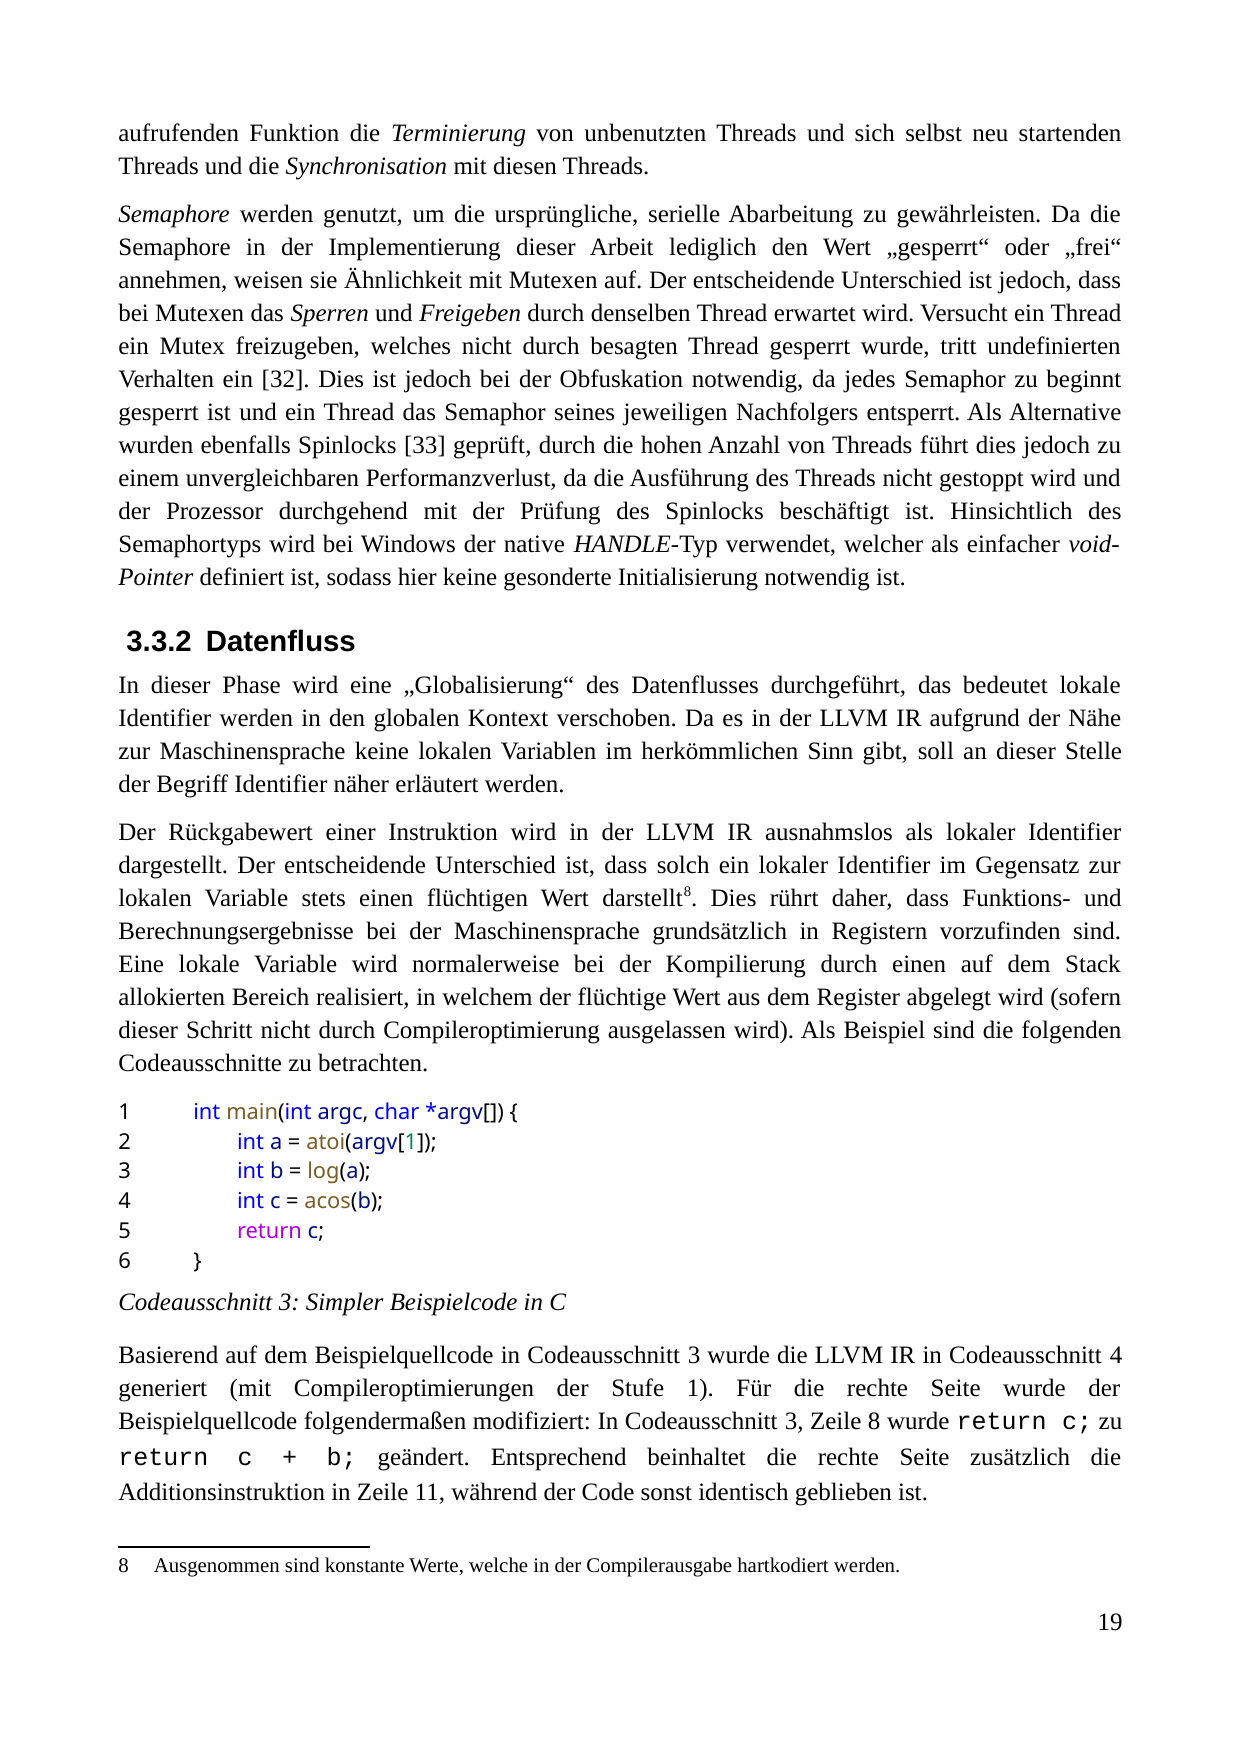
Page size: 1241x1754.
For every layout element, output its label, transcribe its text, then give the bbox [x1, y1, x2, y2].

list int a = atoi(argv[1]); [118, 1126, 590, 1155]
text In dieser Phase wird eine „Globalisierung“ des Datenflusses durchgeführt, das bedeutet lokale Identifier werden in den globalen Kontext verschoben. Da es in der LLVM IR aufgrund der Nähe zur Maschinensprache keine lokalen Variablen im herkömmlichen Sinn gibt, soll an dieser Stelle der Begriff Identifier näher erläutert werden. [118, 670, 1122, 798]
text Codeausschnitt 3: Simpler Beispielcode in C [118, 1287, 590, 1316]
text Der Rückgabewert einer Instruktion wird in der LLVM IR ausnahmslos als lokaler Identifier dargestellt. Der entscheidende Unterschied ist, dass solch ein lokaler Identifier im Gegensatz zur lokalen Variable stets einen flüchtigen Wert darstellt. Dies rührt daher, dass Funktions- und Berechnungsergebnisse bei der Maschinensprache grundsätzlich in Registern vorzufinden sind. Eine lokale Variable wird normalerweise bei der Kompilierung durch einen auf dem Stack allokierten Bereich realisiert, in welchem der flüchtige Wert aus dem Register abgelegt wird (sofern dieser Schritt nicht durch Compileroptimierung ausgelassen wird). Als Beispiel sind die folgenden Codeausschnitte zu betrachten. [118, 817, 1122, 1077]
list int main(int argc, char *argv[]) { [118, 1096, 590, 1126]
list return c; [118, 1215, 590, 1245]
text aufrufenden Funktion die Terminierung von unbenutzten Threads und sich selbst neu startenden Threads und die Synchronisation mit diesen Threads. [118, 118, 1122, 180]
text Semaphore werden genutzt, um die ursprüngliche, serielle Abarbeitung zu gewährleisten. Da die Semaphore in der Implementierung dieser Arbeit lediglich den Wert „gesperrt“ oder „frei“ annehmen, weisen sie Ähnlichkeit mit Mutexen auf. Der entscheidende Unterschied ist jedoch, dass bei Mutexen das Sperren und Freigeben durch denselben Thread erwartet wird. Versucht ein Thread ein Mutex freizugeben, welches nicht durch besagten Thread gesperrt wurde, tritt undefinierten Verhalten ein [32]. Dies ist jedoch bei der Obfuskation notwendig, da jedes Semaphor zu beginnt gesperrt ist und ein Thread das Semaphor seines jeweiligen Nachfolgers entsperrt. Als Alternative wurden ebenfalls Spinlocks [33] geprüft, durch die hohen Anzahl von Threads führt dies jedoch zu einem unvergleichbaren Performanzverlust, da die Ausführung des Threads nicht gestoppt wird und der Prozessor durchgehend mit der Prüfung des Spinlocks beschäftigt ist. Hinsichtlich des Semaphortyps wird bei Windows der native HANDLE-Typ verwendet, welcher als einfacher void-Pointer definiert ist, sodass hier keine gesonderte Initialisierung notwendig ist. [118, 199, 1122, 591]
list int c = acos(b); [118, 1185, 590, 1215]
list int b = log(a); [118, 1155, 590, 1185]
list } [118, 1245, 590, 1274]
text Basierend auf dem Beispielquellcode in Codeausschnitt 3 wurde die LLVM IR in Codeausschnitt 4 generiert (mit Compileroptimierungen der Stufe 1). Für die rechte Seite wurde der Beispielquellcode folgendermaßen modifiziert: In Codeausschnitt 3, Zeile 8 wurde return c; zu return c + b; geändert. Entsprechend beinhaltet die rechte Seite zusätzlich die Additionsinstruktion in Zeile 11, während der Code sonst identisch geblieben ist. [118, 1340, 1122, 1505]
text Ausgenommen sind konstante Werte, welche in der Compilerausgabe hartkodiert werden. [118, 1553, 1122, 1577]
subtitle Datenfluss [118, 624, 1122, 658]
